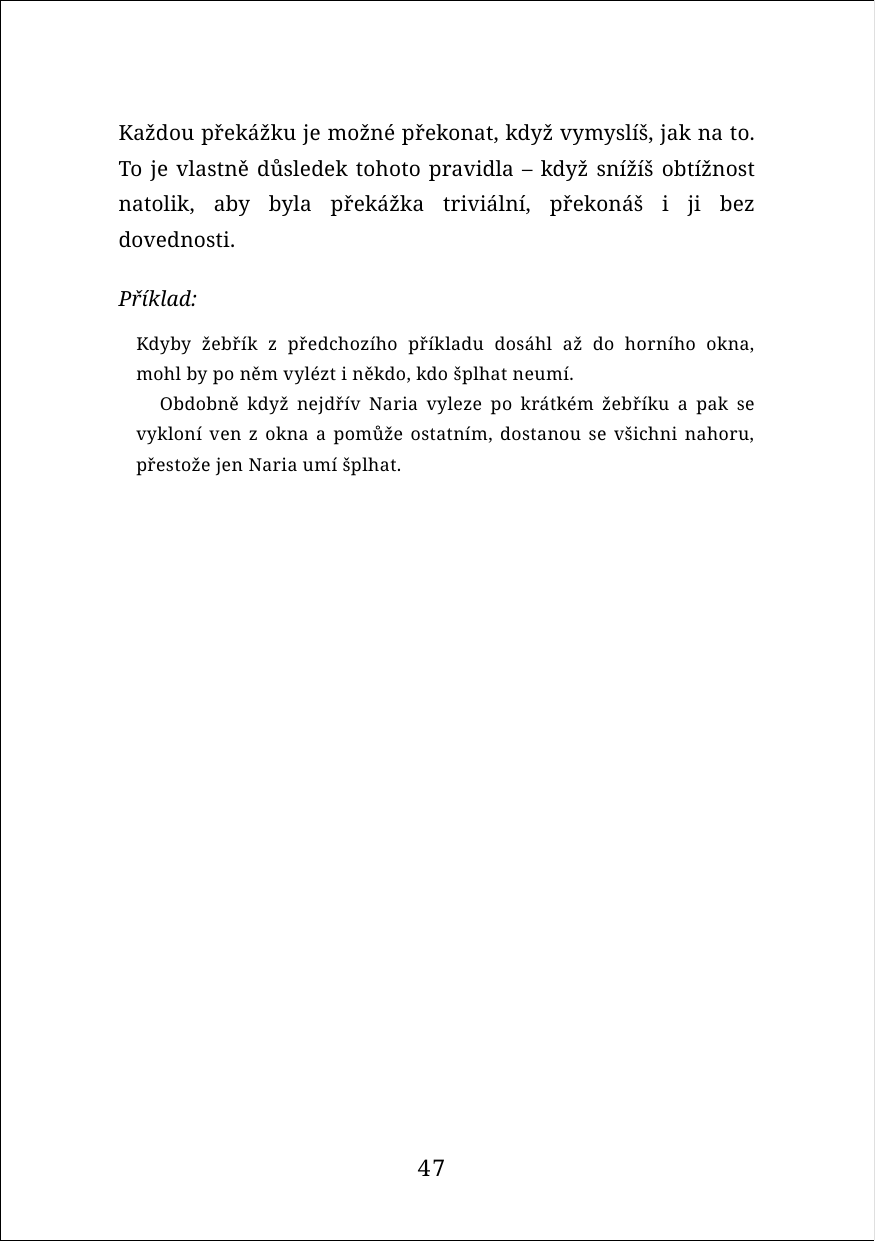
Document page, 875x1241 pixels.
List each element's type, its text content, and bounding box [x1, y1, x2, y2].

text Kdyby žebřík z předchozího příkladu dosáhl až do horního okna, mohl by po něm vylézt i někdo, kdo šplhat neumí. Obdobně když nejdřív Naria vyleze po krátkém žebříku a pak se vykloní ven z okna a pomůže ostatním, dostanou se všichni nahoru, přestože jen Naria umí šplhat. [136, 331, 756, 476]
text Každou překážku je možné překonat, když vymyslíš, jak na to. To je vlastně důsledek tohoto pravidla – když snížíš obtížnost natolik, aby byla překážka triviální, překonáš i ji bez dovednosti. [118, 118, 756, 253]
text Příklad: [118, 284, 756, 312]
